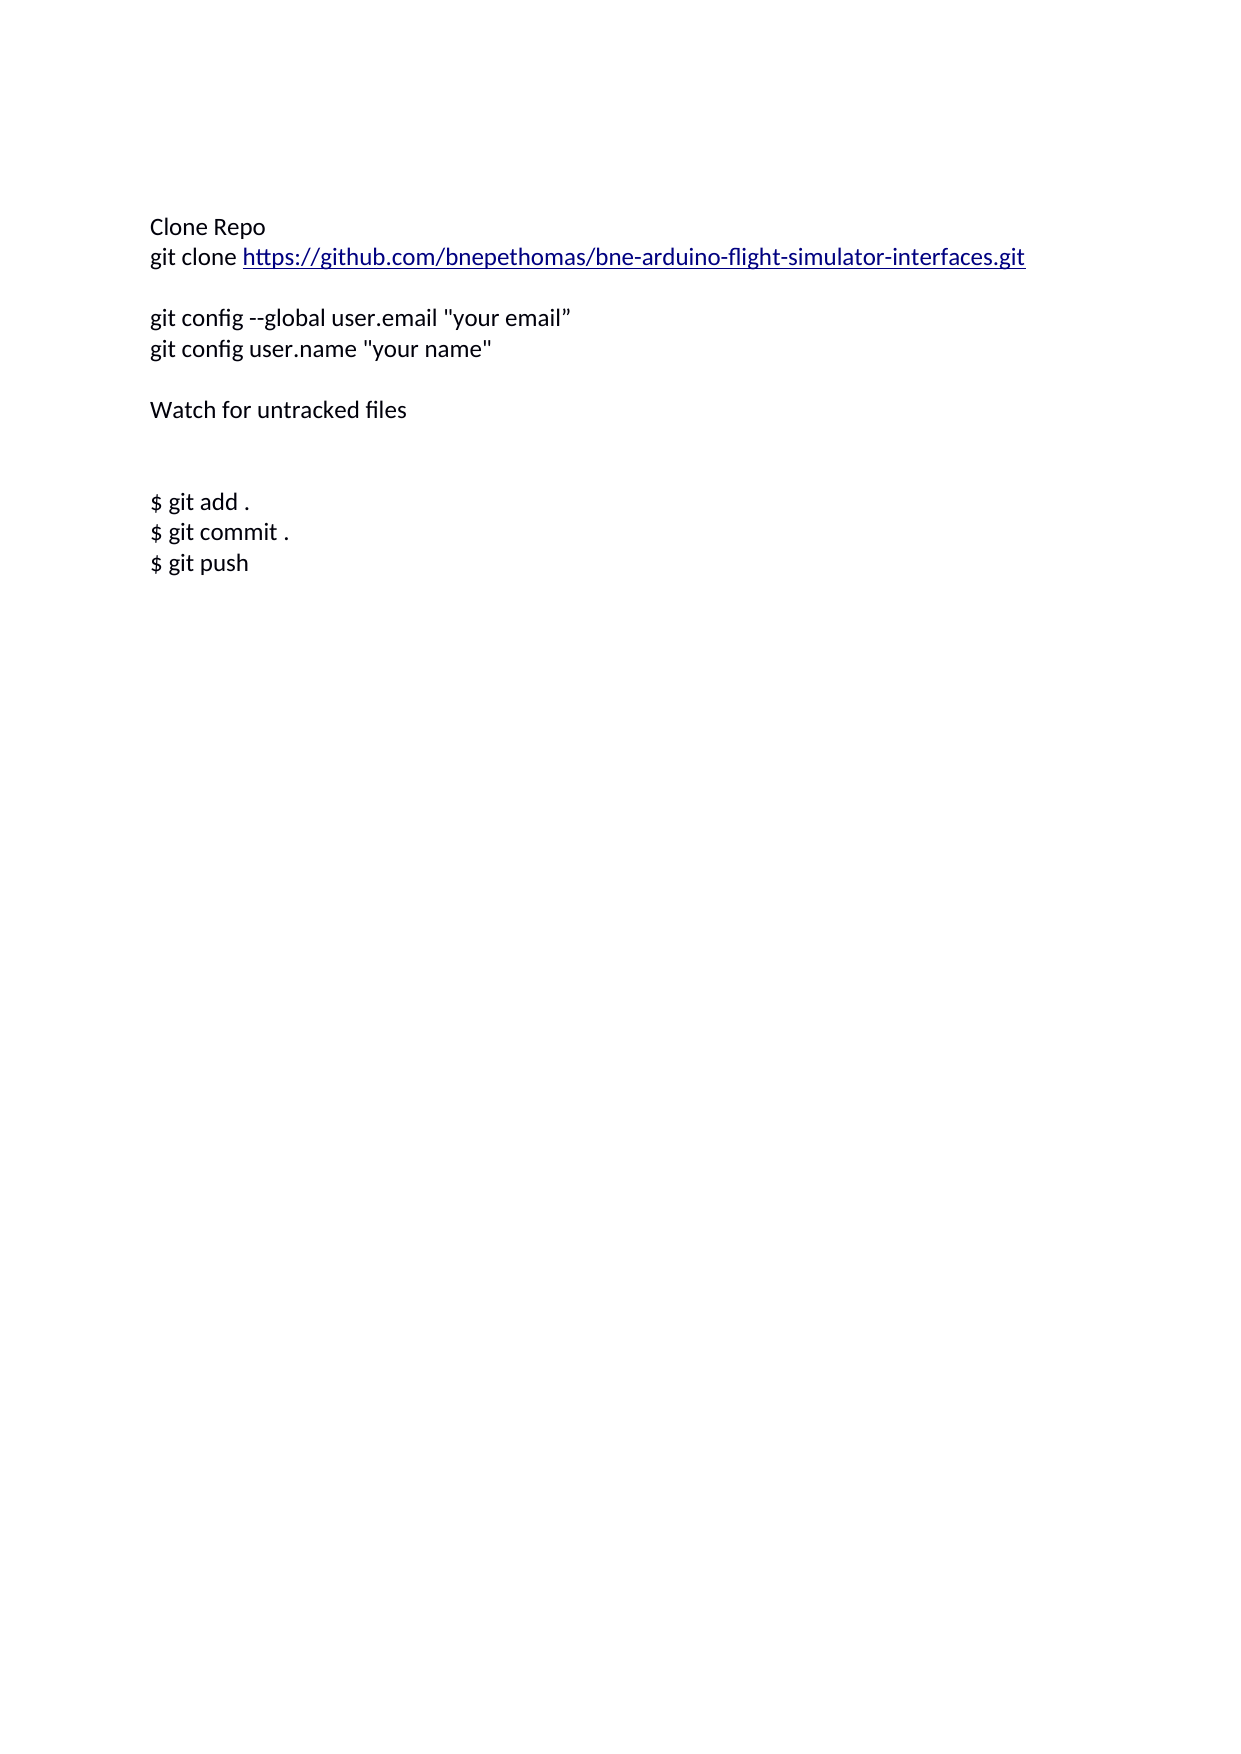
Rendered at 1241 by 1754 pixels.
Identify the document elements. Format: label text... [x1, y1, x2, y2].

text git config user.name "your name" [150, 333, 1090, 364]
text Clone Repo [150, 211, 1090, 242]
text $ git add . [150, 486, 1090, 516]
text git config --global user.email "your email” [150, 303, 1090, 333]
text Watch for untracked files [150, 394, 1090, 425]
text $ git commit . [150, 516, 1090, 547]
text $ git push [150, 547, 1090, 577]
text git clone https://github.com/bnepethomas/bne-arduino-flight-simulator-interfaces.git [150, 242, 1090, 272]
